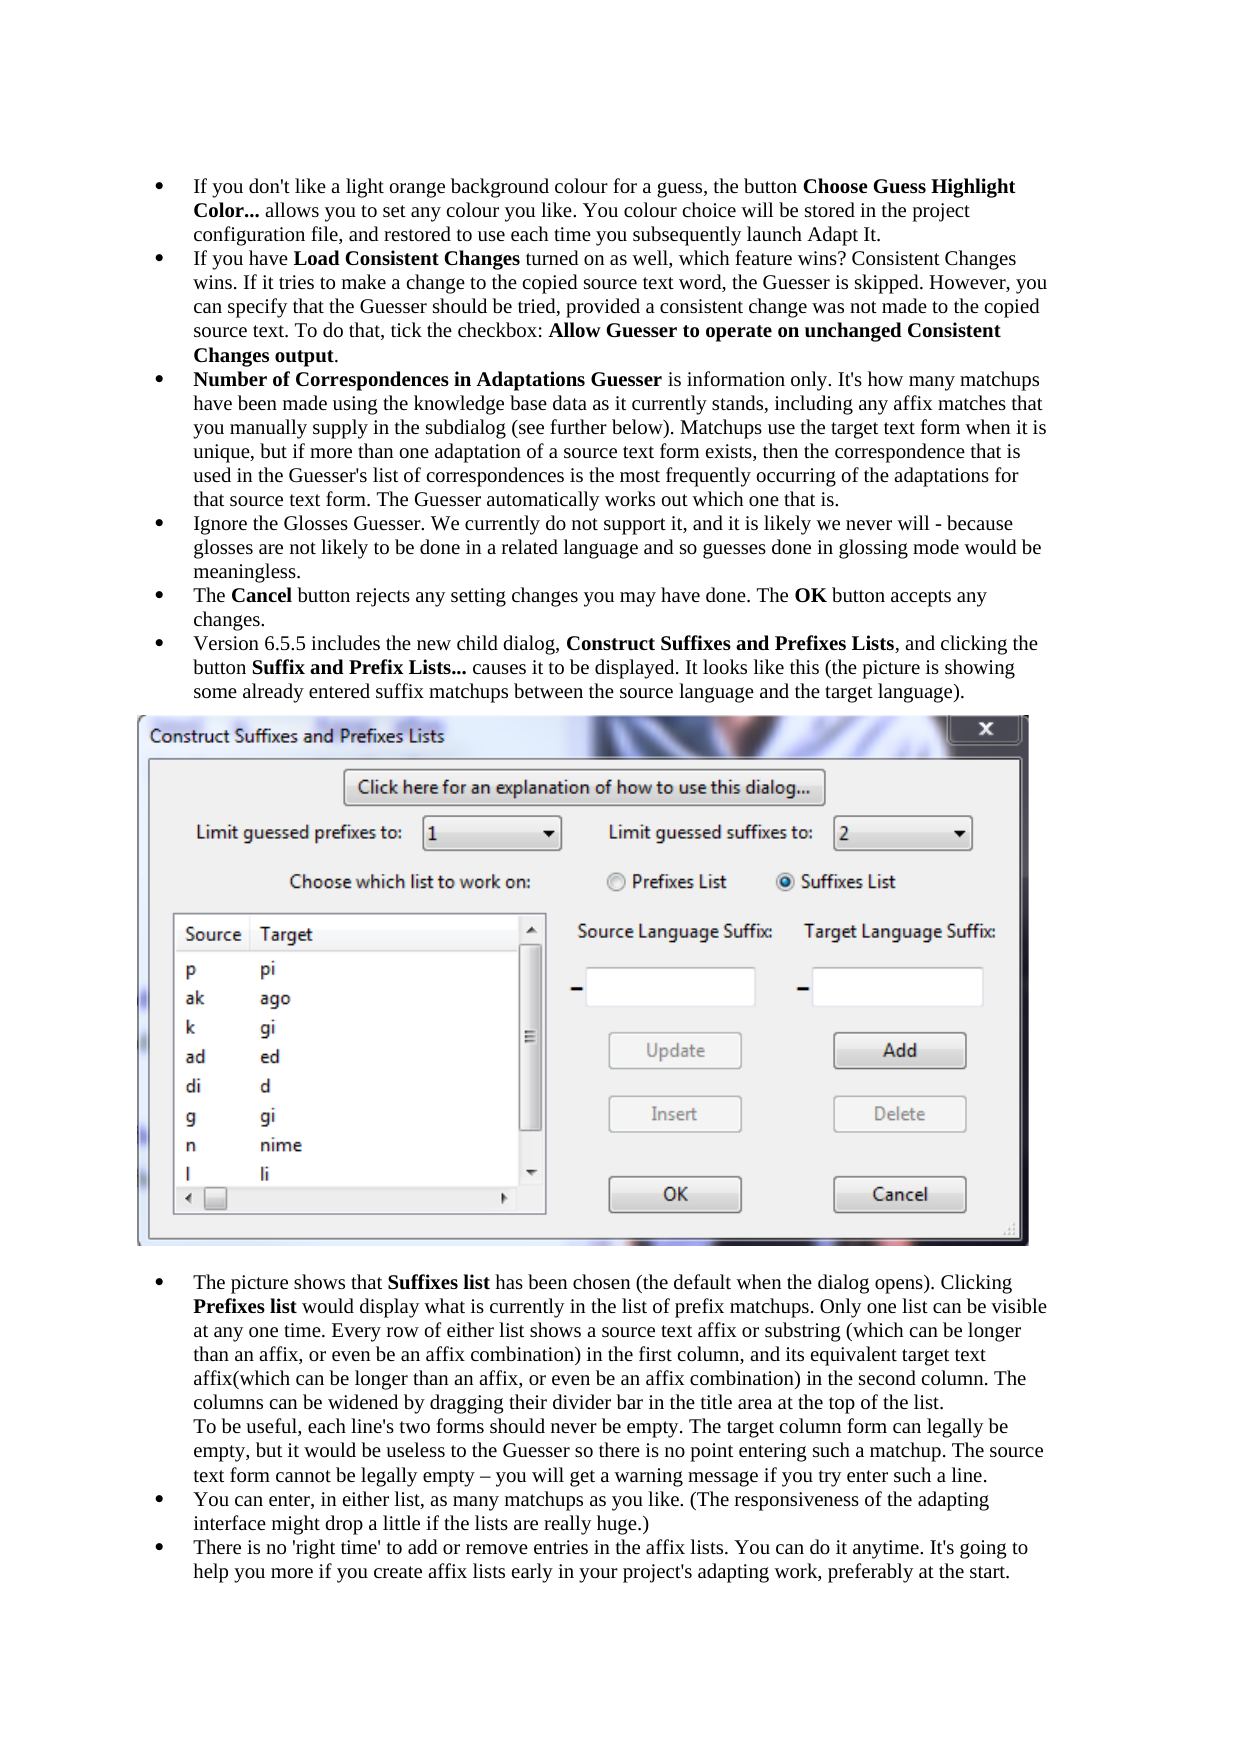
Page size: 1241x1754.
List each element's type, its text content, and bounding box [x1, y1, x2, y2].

list You can enter, in either list, as many matchups as you like. (The responsiveness of the adapting interface might drop a little if the lists are really huge.) [156, 1487, 1048, 1535]
list Number of Correspondences in Adaptations Guesser is information only. It's how many matchups have been made using the knowledge base data as it currently stands, including any affix matches that you manually supply in the subdialog (see further below). Matchups use the target text form when it is unique, but if more than one adaptation of a source text form exists, then the correspondence that is used in the Guesser's list of correspondences is the most frequently occurring of the adaptations for that source text form. The Guesser automatically works out which one that is. [156, 367, 1048, 511]
list The picture shows that Suffixes list has been chosen (the default when the dialog opens). Clicking Prefixes list would display what is currently in the list of prefix matchups. Only one list can be visible at any one time. Every row of either list shows a source text affix or substring (which can be longer than an affix, or even be an affix combination) in the first column, and its equivalent target text affix(which can be longer than an affix, or even be an affix combination) in the second column. The columns can be widened by dragging their divider bar in the title area at the top of the list. To be useful, each line's two forms should never be empty. The target column form can legally be empty, but it would be useless to the Guesser so there is no point entering such a matchup. The source text form cannot be legally empty – you will get a warning message if you try enter such a line. [156, 1270, 1048, 1487]
list Ignore the Glosses Guesser. We currently do not support it, and it is likely we never will - because glosses are not likely to be done in a related language and so guesses done in glossing mode would be meaningless. [156, 511, 1048, 583]
picture [137, 715, 1029, 1246]
list Version 6.5.5 includes the new child dialog, Construct Suffixes and Prefixes Lists, and clicking the button Suffix and Prefix Lists... causes it to be displayed. It looks like this (the picture is showing some already entered suffix matchups between the source language and the target language). [156, 631, 1048, 703]
list There is no 'right time' to add or remove entries in the affix lists. You can do it anytime. It's going to help you more if you create affix lists early in your project's adapting work, preferably at the start. [156, 1535, 1048, 1583]
list If you don't like a light orange background colour for a guess, the button Choose Guess Highlight Color... allows you to set any colour you like. You colour choice will be stored in the project configuration file, and restored to use each time you subsequently launch Adapt It. [156, 174, 1048, 246]
list The Cancel button rejects any setting changes you may have done. The OK button accepts any changes. [156, 583, 1048, 631]
list If you have Load Consistent Changes turned on as well, which feature wins? Consistent Changes wins. If it tries to make a change to the copied source text word, the Guesser is skipped. However, you can specify that the Guesser should be tried, provided a consistent change was not made to the copied source text. To do that, tick the checkbox: Allow Guesser to operate on unchanged Consistent Changes output. [156, 246, 1048, 367]
